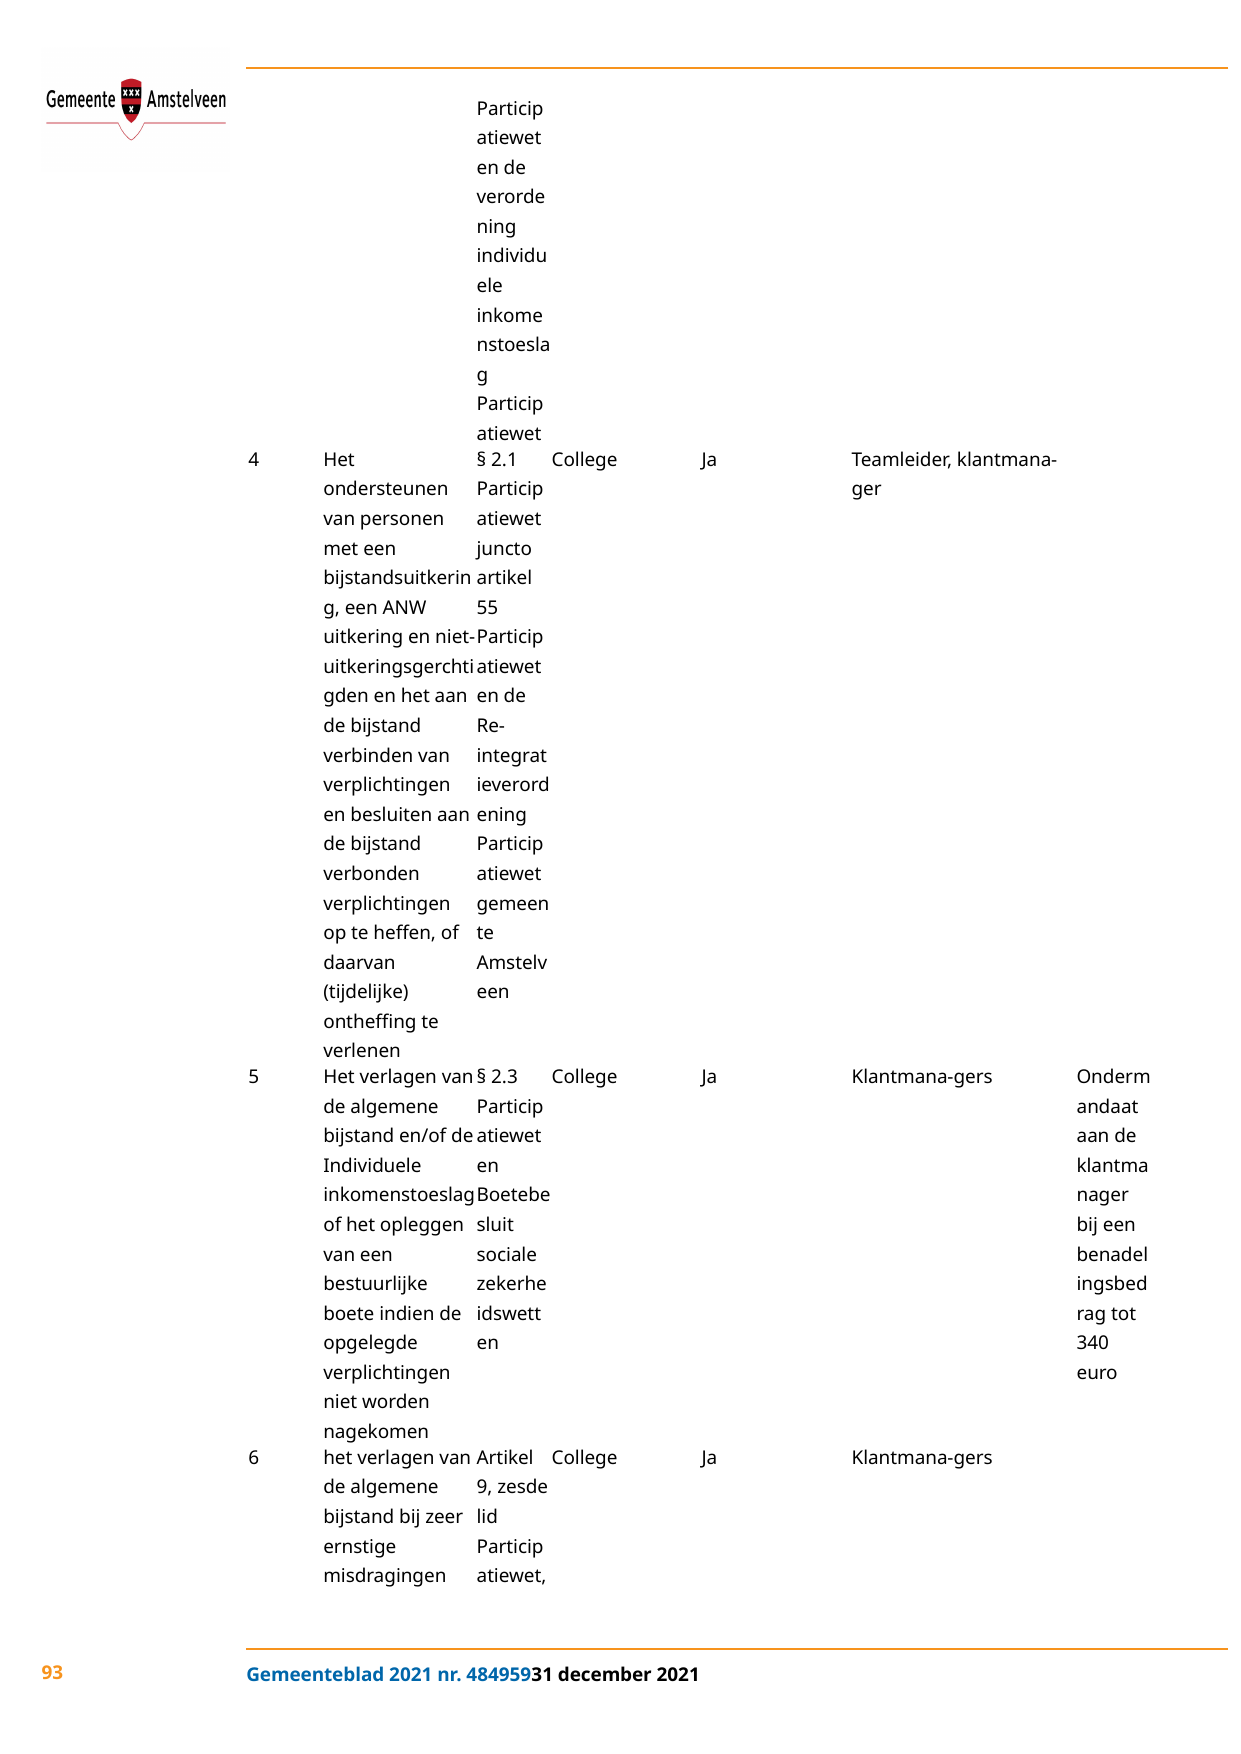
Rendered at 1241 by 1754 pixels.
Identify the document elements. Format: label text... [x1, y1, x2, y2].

table_cell College [551, 1444, 701, 1588]
table_cell [1076, 1444, 1152, 1588]
table_cell [1076, 446, 1152, 1063]
table_cell § 2.1 Participatiewet juncto artikel 55 Participatiewet en de Re-integratieverordening Participatiewet gemeente Amstelveen [476, 446, 551, 1063]
table_cell Klantmana-gers [851, 1444, 1076, 1588]
table_cell [551, 95, 701, 446]
picture [41, 47, 231, 172]
table_cell Ja [701, 446, 851, 1063]
table_cell Ja [701, 1063, 851, 1444]
table_cell [323, 95, 476, 446]
table_cell College [551, 446, 701, 1063]
table_cell Ondermandaat aan de klantmanager bij een benadelingsbedrag tot 340 euro [1076, 1063, 1152, 1444]
table_cell 4 [248, 446, 323, 1063]
table_cell 5 [248, 1063, 323, 1444]
table_cell Artikel 9, zesde lid Participatiewet, [476, 1444, 551, 1588]
table_cell [701, 95, 851, 446]
table_cell Klantmana-gers [851, 1063, 1076, 1444]
table_cell Het ondersteunen van personen met een bijstandsuitkering, een ANW uitkering en niet-uitkeringsgerchtigden en het aan de bijstand verbinden van verplichtingen en besluiten aan de bijstand verbonden verplichtingen op te heffen, of daarvan (tijdelijke) ontheffing te verlenen [323, 446, 476, 1063]
table_cell College [551, 1063, 701, 1444]
table_cell Het verlagen van de algemene bijstand en/of de Individuele inkomenstoeslag of het opleggen van een bestuurlijke boete indien de opgelegde verplichtingen niet worden nagekomen [323, 1063, 476, 1444]
table_cell [851, 95, 1076, 446]
table_cell het verlagen van de algemene bijstand bij zeer ernstige misdragingen [323, 1444, 476, 1588]
table_cell 6 [248, 1444, 323, 1588]
table_cell [1076, 95, 1152, 446]
table_cell Participatiewet en de verordening individuele inkomenstoeslag Participatiewet [476, 95, 551, 446]
table_cell § 2.3 Participatiewet en Boetebesluit sociale zekerheidswetten [476, 1063, 551, 1444]
table_cell Ja [701, 1444, 851, 1588]
table_cell [248, 95, 323, 446]
table_cell Teamleider, klantmana-ger [851, 446, 1076, 1063]
